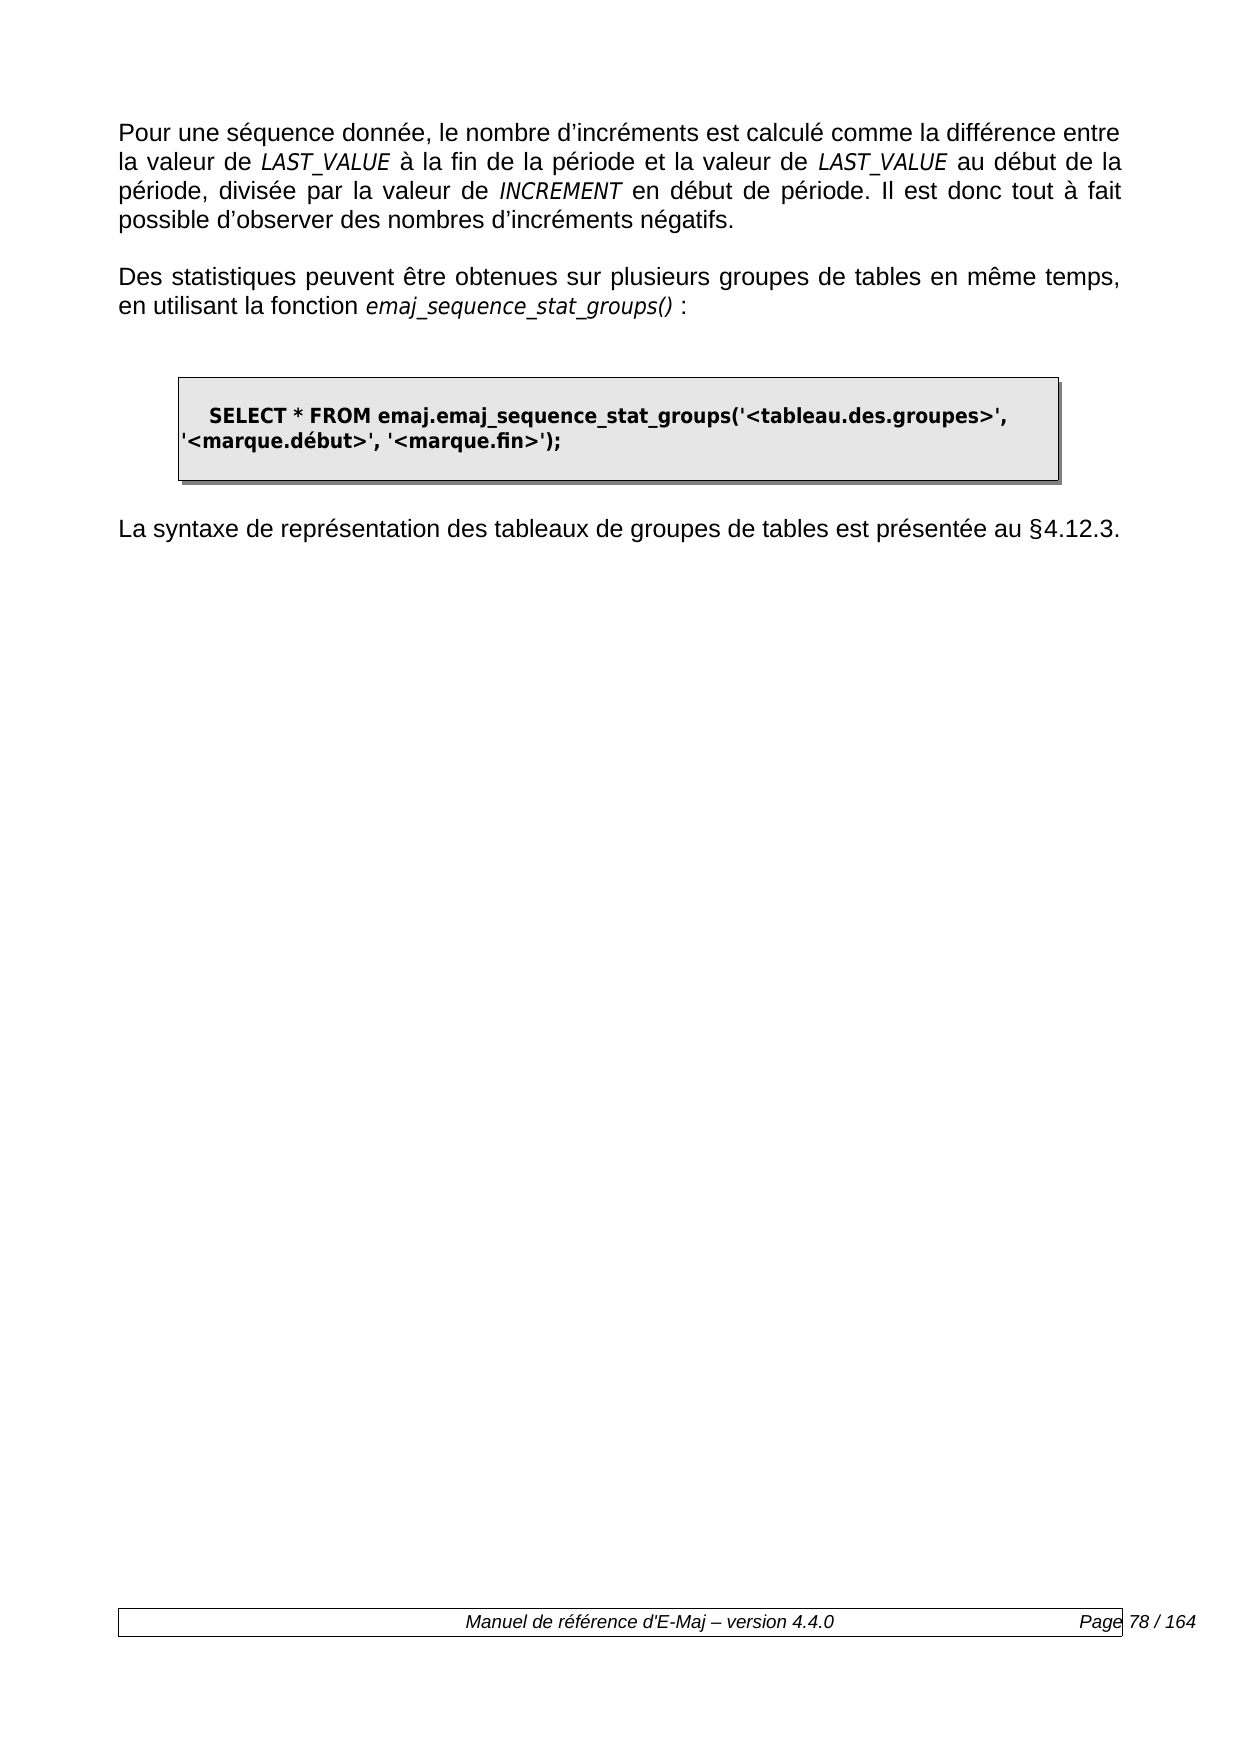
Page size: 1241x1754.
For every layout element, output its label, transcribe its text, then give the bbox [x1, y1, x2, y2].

text SELECT * FROM emaj.emaj_sequence_stat_groups('<tableau.des.groupes>', '<marque.début>', '<marque.fin>'); [179, 401, 1058, 450]
text Des statistiques peuvent être obtenues sur plusieurs groupes de tables en même temps, en utilisant la fonction emaj_sequence_stat_groups() : [118, 262, 1122, 320]
text Pour une séquence donnée, le nombre d’incréments est calculé comme la différence entre la valeur de LAST_VALUE à la fin de la période et la valeur de LAST_VALUE au début de la période, divisée par la valeur de INCREMENT en début de période. Il est donc tout à fait possible d’observer des nombres d’incréments négatifs. [118, 118, 1122, 233]
text La syntaxe de représentation des tableaux de groupes de tables est présentée au §4.12.3. [118, 514, 1122, 542]
